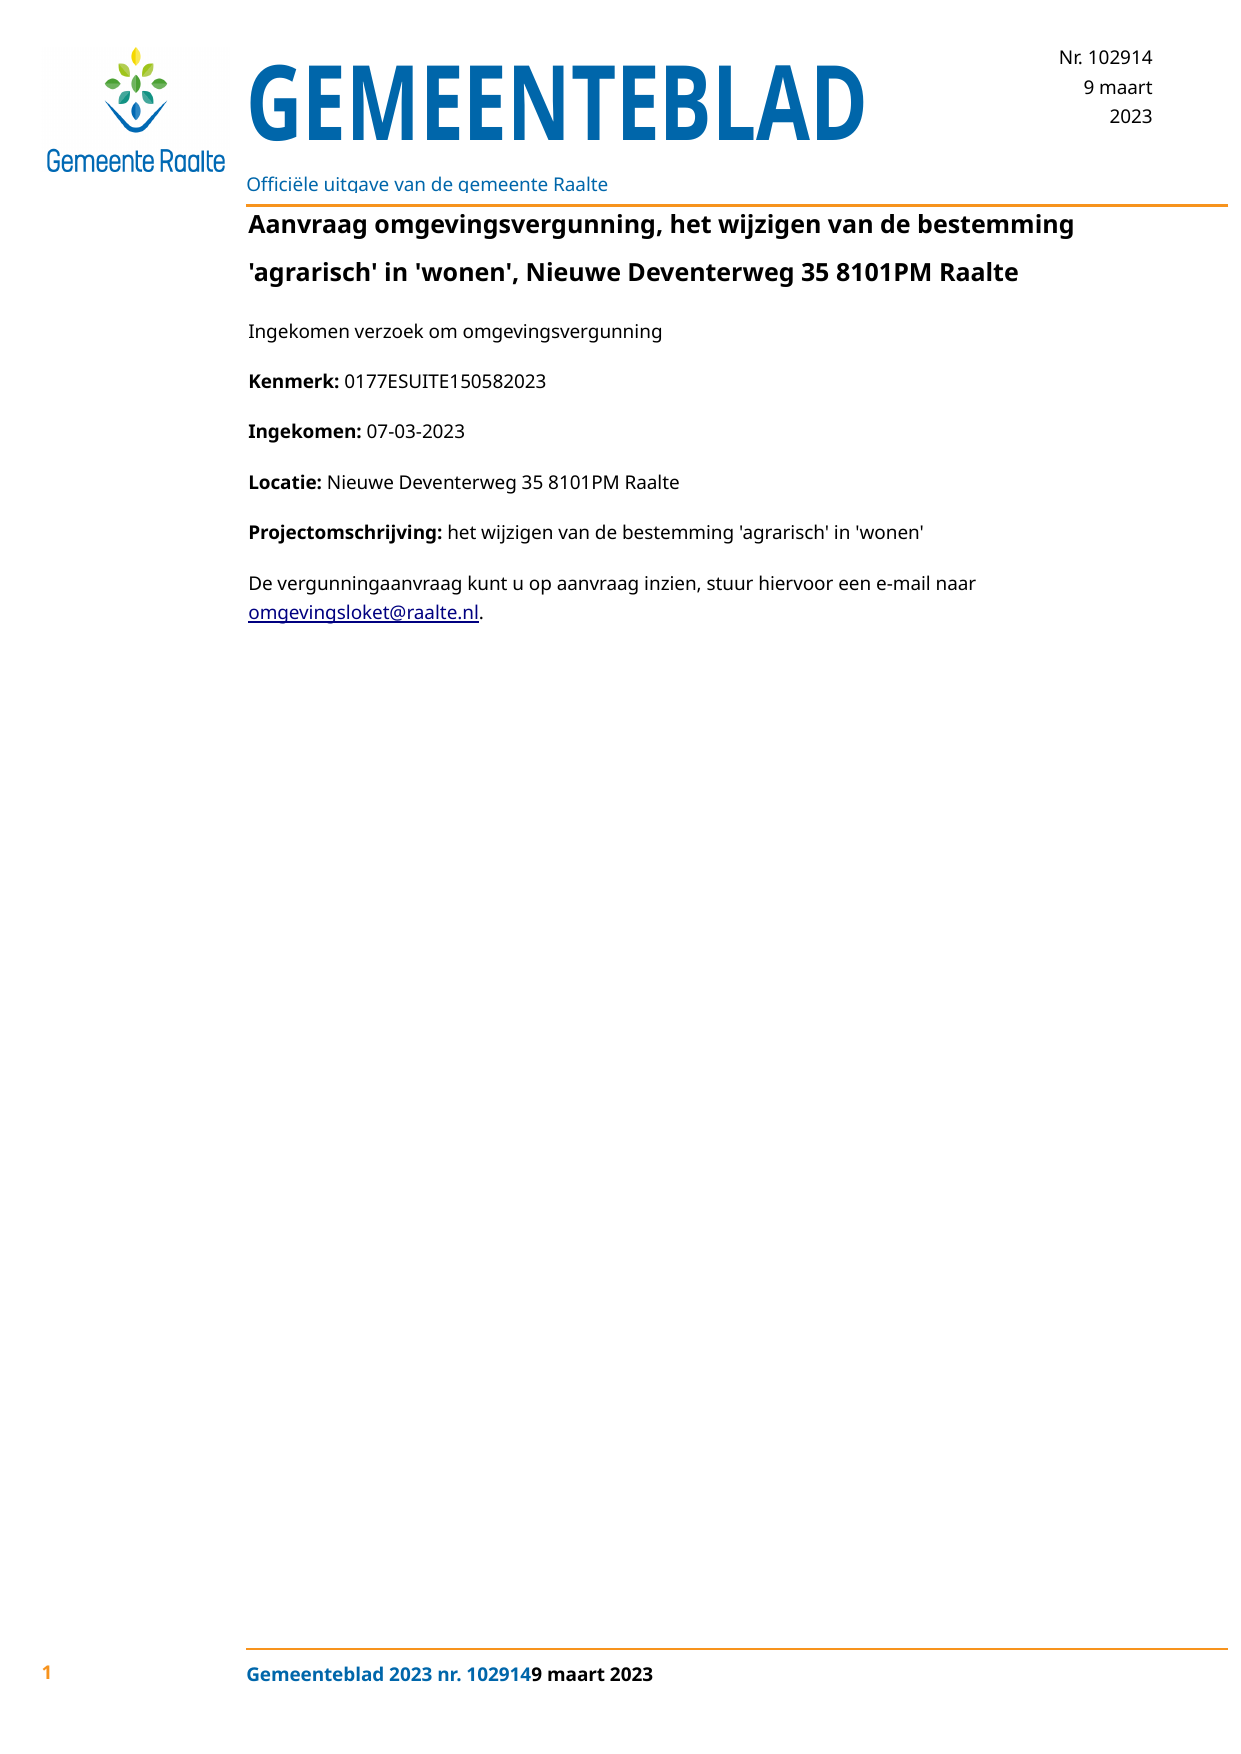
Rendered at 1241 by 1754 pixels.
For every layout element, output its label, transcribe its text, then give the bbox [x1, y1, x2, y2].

text Kenmerk: 0177ESUITE150582023 [248, 368, 1152, 394]
picture [41, 47, 231, 172]
text Ingekomen verzoek om omgevingsvergunning [248, 318, 1152, 344]
text Locatie: Nieuwe Deventerweg 35 8101PM Raalte [248, 469, 1152, 495]
text Ingekomen: 07-03-2023 [248, 419, 1152, 444]
text Aanvraag omgevingsvergunning, het wijzigen van de bestemming 'agrarisch' in 'wonen', Nieuwe Deventerweg 35 8101PM Raalte [248, 207, 1152, 288]
text De vergunningaanvraag kunt u op aanvraag inzien, stuur hiervoor een e-mail naar omgevingsloket@raalte.nl. [248, 570, 1152, 625]
text Projectomschrijving: het wijzigen van de bestemming 'agrarisch' in 'wonen' [248, 519, 1152, 545]
